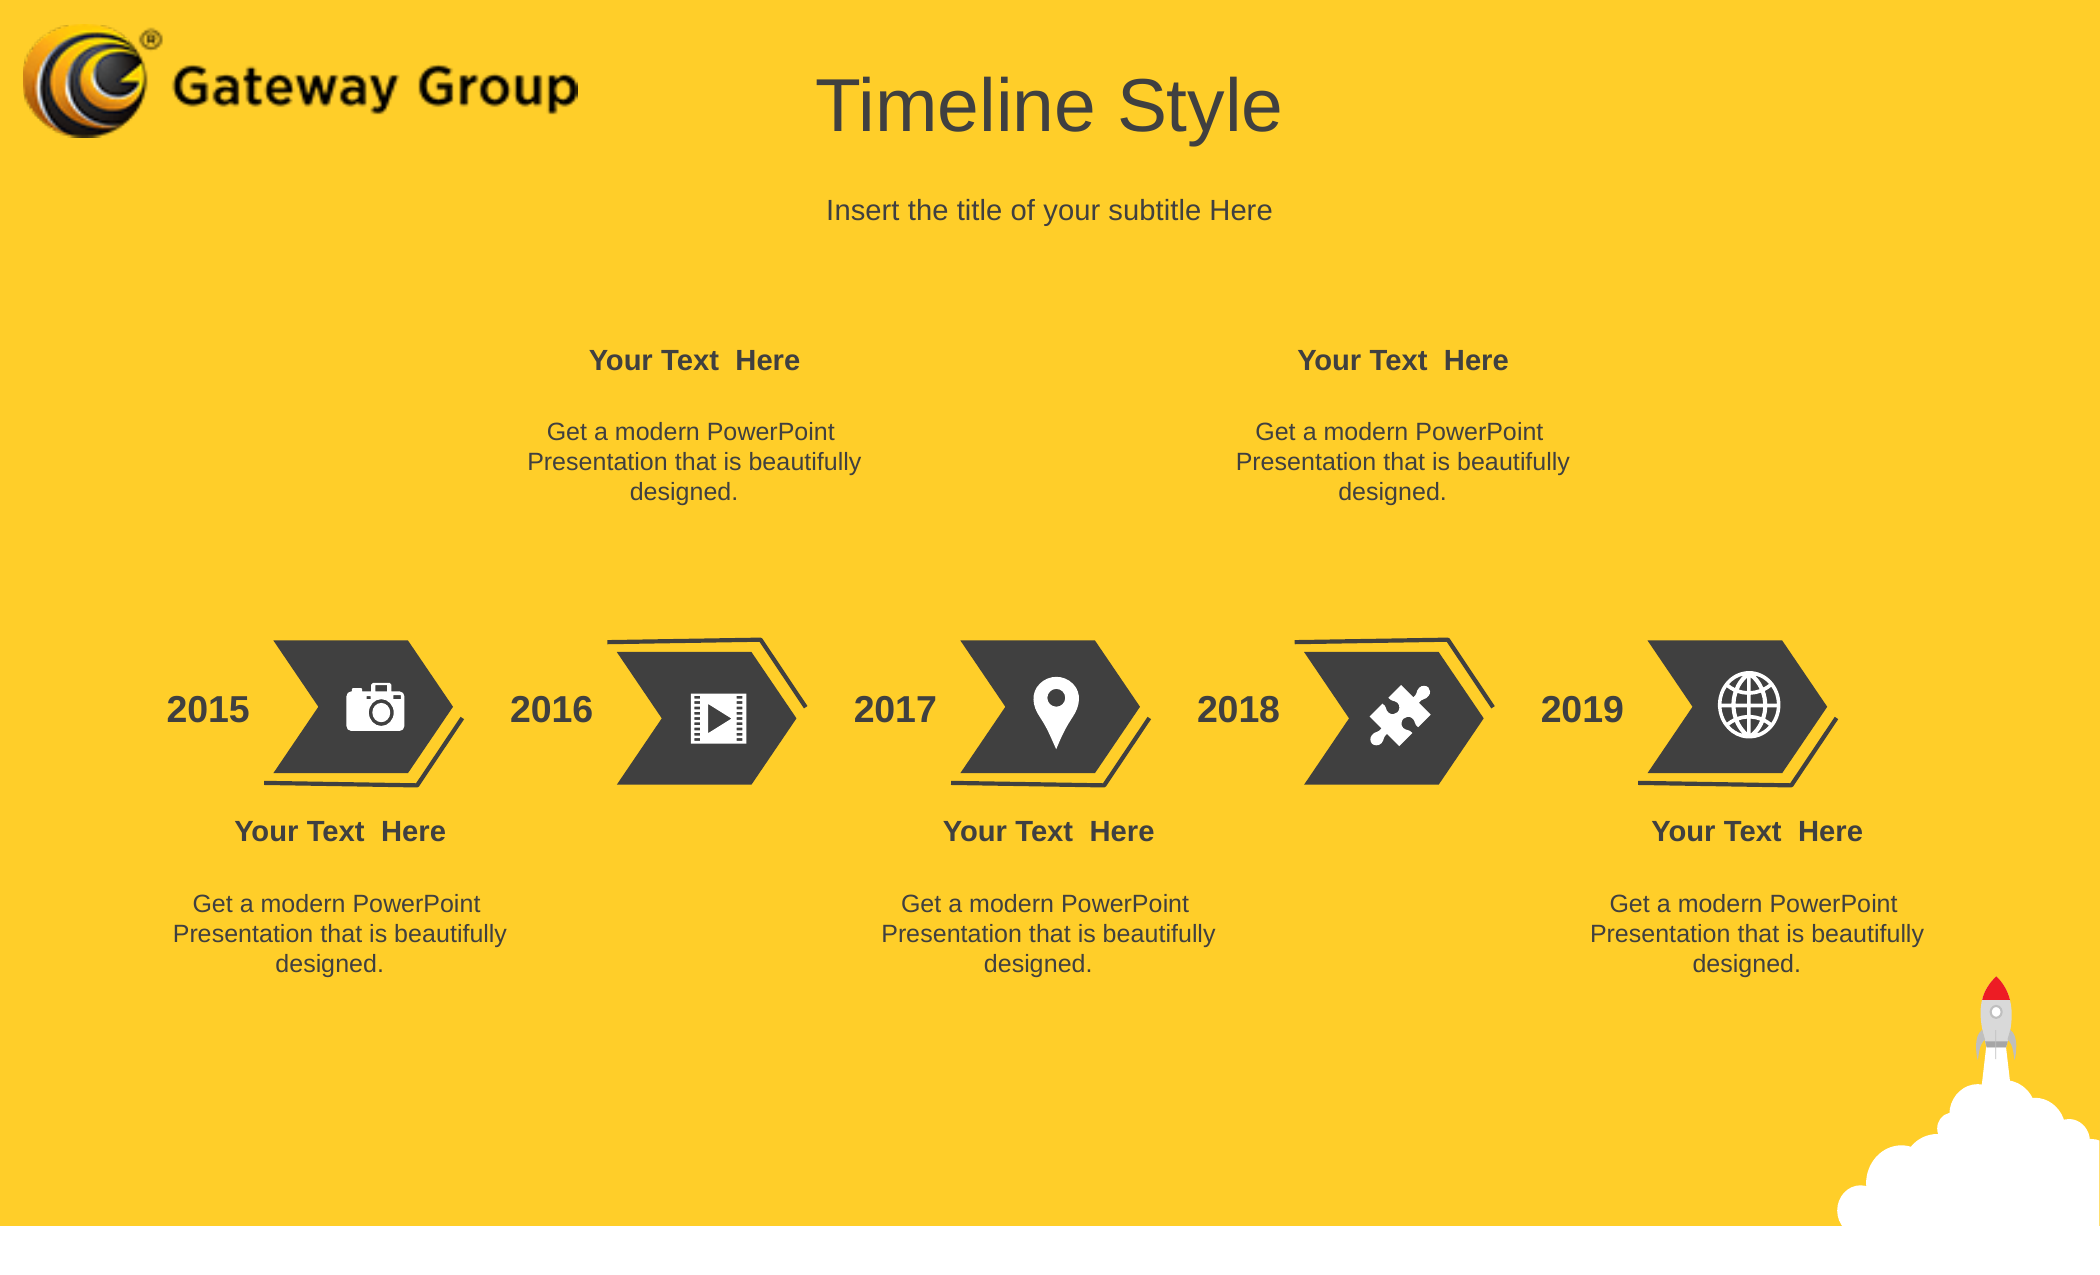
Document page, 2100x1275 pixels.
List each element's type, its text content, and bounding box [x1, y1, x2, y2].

text_box Your Text Here [1194, 333, 1612, 384]
text_box [1304, 651, 1484, 785]
text_box 2015 [114, 677, 302, 738]
text_box Your Text Here [131, 805, 549, 856]
text_box 2018 [1144, 677, 1333, 738]
text_box Get a modern PowerPoint Presentation that is beautifully designed. [1549, 879, 1967, 985]
text_box Get a modern PowerPoint Presentation that is beautifully designed. [486, 408, 904, 513]
text_box [960, 640, 1141, 774]
text_box 2017 [801, 677, 989, 738]
text_box Get a modern PowerPoint Presentation that is beautifully designed. [840, 879, 1258, 985]
text_box Your Text Here [486, 333, 904, 384]
text_box Your Text Here [1549, 805, 1967, 856]
text_box 2019 [1488, 677, 1677, 738]
text_box [616, 651, 797, 785]
text_box Timeline Style [0, 30, 2100, 172]
text_box [1647, 640, 1828, 774]
picture [23, 24, 578, 138]
text_box Insert the title of your subtitle Here [0, 172, 2100, 245]
text_box Get a modern PowerPoint Presentation that is beautifully designed. [1194, 408, 1612, 513]
text_box Get a modern PowerPoint Presentation that is beautifully designed. [131, 879, 549, 985]
text_box 2016 [457, 677, 646, 738]
text_box Your Text Here [840, 805, 1258, 856]
text_box [273, 640, 454, 774]
